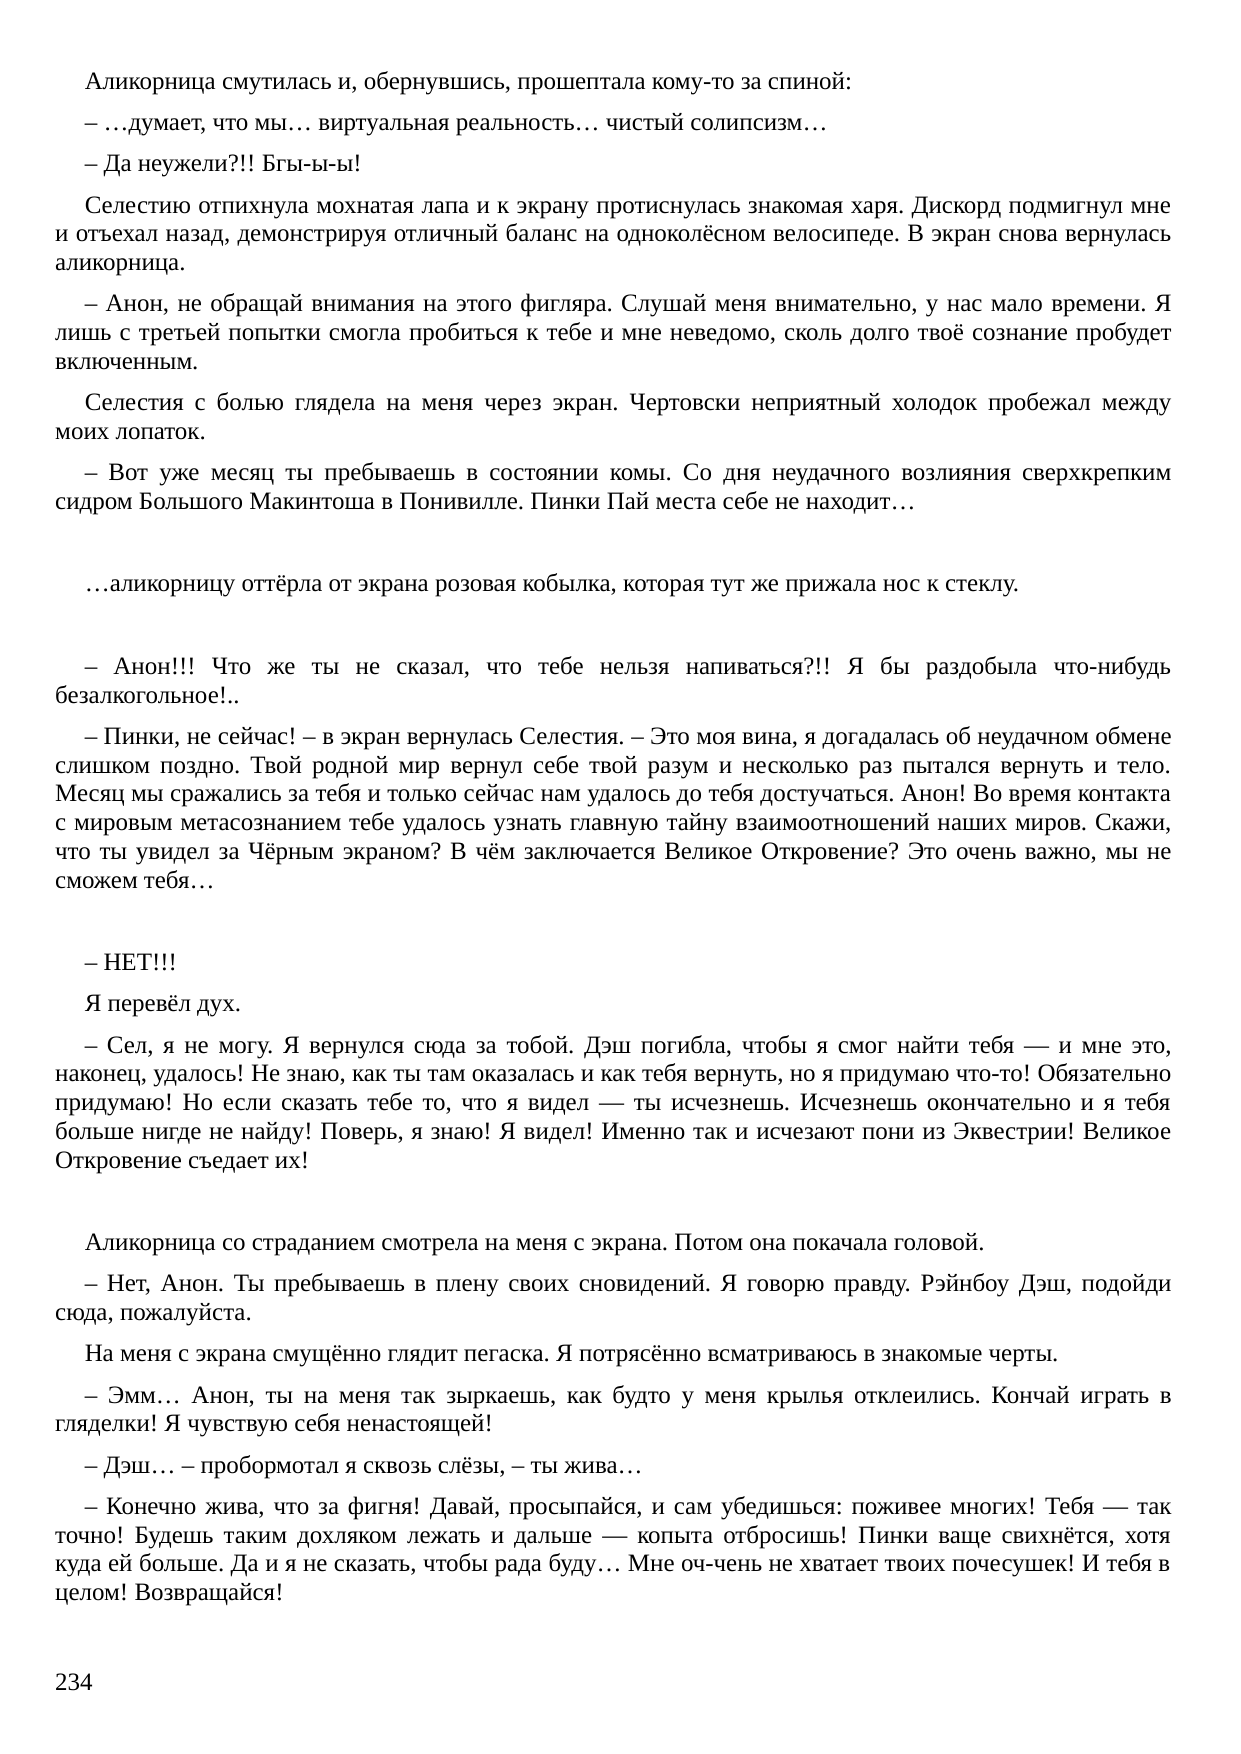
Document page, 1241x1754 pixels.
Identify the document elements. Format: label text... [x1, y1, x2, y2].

text Я перевёл дух. [55, 988, 1173, 1017]
text – …думает, что мы… виртуальная реальность… чистый солипсизм… [55, 107, 1173, 136]
text Селестия с болью глядела на меня через экран. Чертовски неприятный холодок пробежал между моих лопаток. [55, 387, 1173, 445]
text На меня с экрана смущённо глядит пегаска. Я потрясённо всматриваюсь в знакомые черты. [55, 1338, 1173, 1367]
text – Сел, я не могу. Я вернулся сюда за тобой. Дэш погибла, чтобы я смог найти тебя — и мне это, наконец, удалось! Не знаю, как ты там оказалась и как тебя вернуть, но я придумаю что-то! Обязательно придумаю! Но если сказать тебе то, что я видел — ты исчезнешь. Исчезнешь окончательно и я тебя больше нигде не найду! Поверь, я знаю! Я видел! Именно так и исчезают пони из Эквестрии! Великое Откровение съедает их! [55, 1030, 1173, 1173]
text – Анон!!! Что же ты не сказал, что тебе нельзя напиваться?!! Я бы раздобыла что-нибудь безалкогольное!.. [55, 651, 1173, 708]
text – НЕТ!!! [55, 947, 1173, 976]
text – Нет, Анон. Ты пребываешь в плену своих сновидений. Я говорю правду. Рэйнбоу Дэш, подойди сюда, пожалуйста. [55, 1268, 1173, 1326]
text – Конечно жива, что за фигня! Давай, просыпайся, и сам убедишься: поживее многих! Тебя — так точно! Будешь таким дохляком лежать и дальше — копыта отбросишь! Пинки ваще свихнётся, хотя куда ей больше. Да и я не сказать, чтобы рада буду… Мне оч-чень не хватает твоих почесушек! И тебя в целом! Возвращайся! [55, 1491, 1173, 1606]
text – Да неужели?!! Бгы-ы-ы! [55, 148, 1173, 177]
text – Анон, не обращай внимания на этого фигляра. Слушай меня внимательно, у нас мало времени. Я лишь с третьей попытки смогла пробиться к тебе и мне неведомо, сколь долго твоё сознание пробудет включенным. [55, 288, 1173, 375]
text – Вот уже месяц ты пребываешь в состоянии комы. Со дня неудачного возлияния сверхкрепким сидром Большого Макинтоша в Понивилле. Пинки Пай места себе не находит… [55, 457, 1173, 515]
text – Дэш… – пробормотал я сквозь слёзы, – ты жива… [55, 1450, 1173, 1478]
text Аликорница смутилась и, обернувшись, прошептала кому-то за спиной: [55, 66, 1173, 95]
text Селестию отпихнула мохнатая лапа и к экрану протиснулась знакомая харя. Дискорд подмигнул мне и отъехал назад, демонстрируя отличный баланс на одноколёсном велосипеде. В экран снова вернулась аликорница. [55, 190, 1173, 276]
text – Пинки, не сейчас! – в экран вернулась Селестия. – Это моя вина, я догадалась об неудачном обмене слишком поздно. Твой родной мир вернул себе твой разум и несколько раз пытался вернуть и тело. Месяц мы сражались за тебя и только сейчас нам удалось до тебя достучаться. Анон! Во время контакта с мировым метасознанием тебе удалось узнать главную тайну взаимоотношений наших миров. Скажи, что ты увидел за Чёрным экраном? В чём заключается Великое Откровение? Это очень важно, мы не сможем тебя… [55, 721, 1173, 893]
text Аликорница со страданием смотрела на меня с экрана. Потом она покачала головой. [55, 1227, 1173, 1256]
text – Эмм… Анон, ты на меня так зыркаешь, как будто у меня крылья отклеились. Кончай играть в гляделки! Я чувствую себя ненастоящей! [55, 1380, 1173, 1437]
text …аликорницу оттёрла от экрана розовая кобылка, которая тут же прижала нос к стеклу. [55, 568, 1173, 597]
